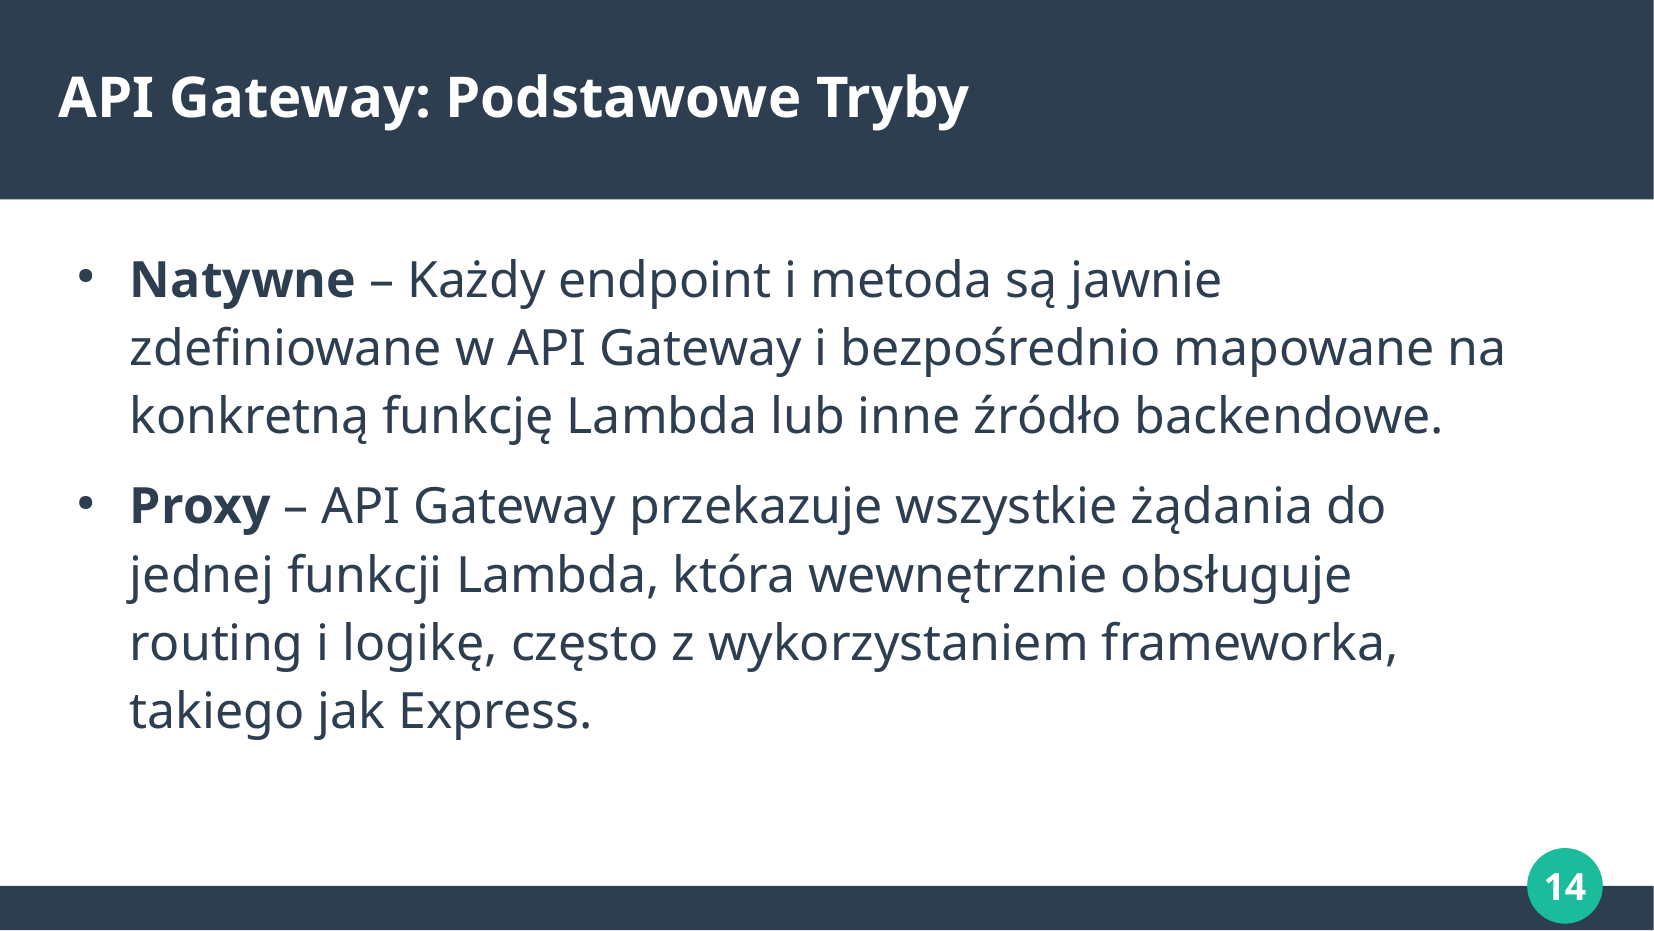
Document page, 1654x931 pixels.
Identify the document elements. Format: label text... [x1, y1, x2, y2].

title API Gateway: Podstawowe Tryby [59, 37, 1595, 156]
list Natywne – Każdy endpoint i metoda są jawnie zdefiniowane w API Gateway i bezpośrednio mapowane na konkretną funkcję Lambda lub inne źródło backendowe. Proxy – API Gateway przekazuje wszystkie żądania do jednej funkcji Lambda, która wewnętrznie obsługuje routing i logikę, często z wykorzystaniem frameworka, takiego jak Express. [59, 243, 1538, 864]
